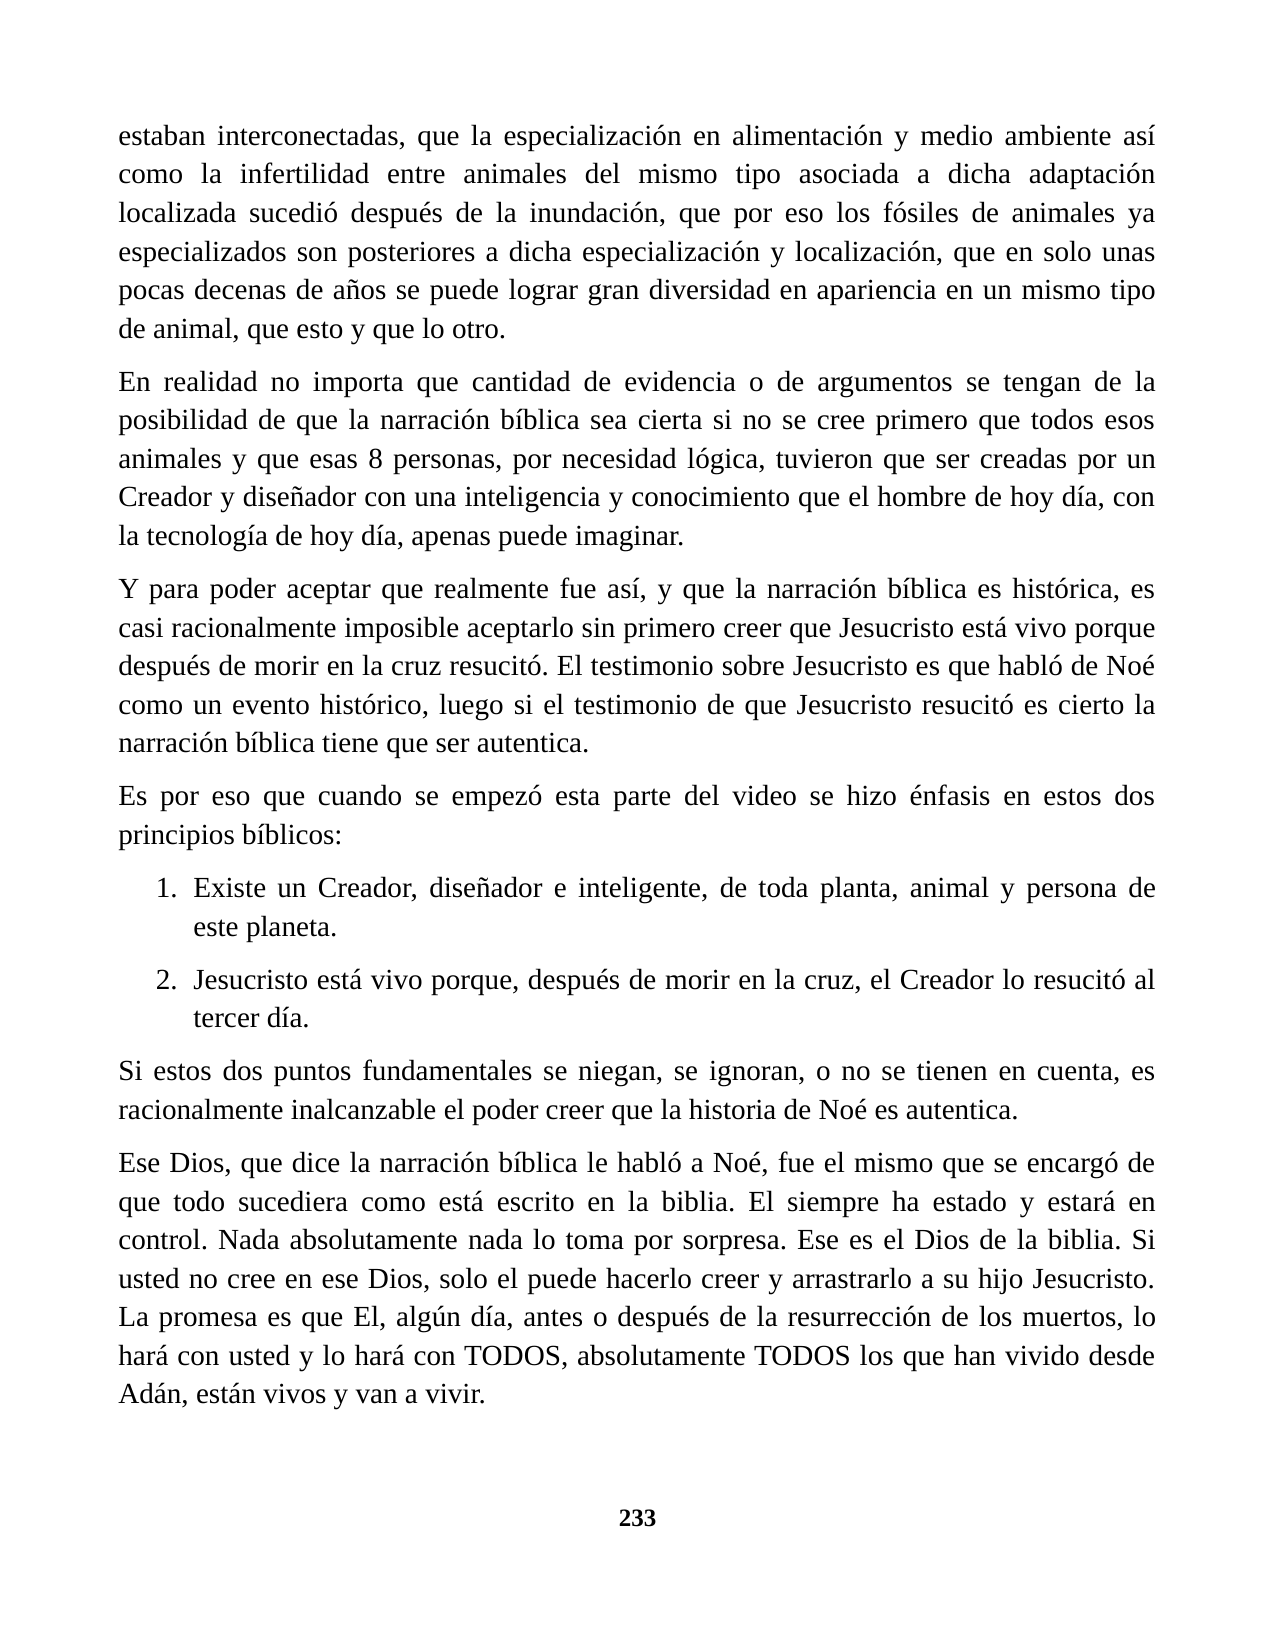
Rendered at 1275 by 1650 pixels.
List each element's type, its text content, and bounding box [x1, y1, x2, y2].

list Jesucristo está vivo porque, después de morir en la cruz, el Creador lo resucitó al tercer día. [156, 962, 1157, 1034]
list Existe un Creador, diseñador e inteligente, de toda planta, animal y persona de este planeta. [156, 870, 1157, 942]
text Y para poder aceptar que realmente fue así, y que la narración bíblica es histórica, es casi racionalmente imposible aceptarlo sin primero creer que Jesucristo está vivo porque después de morir en la cruz resucitó. El testimonio sobre Jesucristo es que habló de Noé como un evento histórico, luego si el testimonio de que Jesucristo resucitó es cierto la narración bíblica tiene que ser autentica. [118, 571, 1157, 759]
text estaban interconectadas, que la especialización en alimentación y medio ambiente así como la infertilidad entre animales del mismo tipo asociada a dicha adaptación localizada sucedió después de la inundación, que por eso los fósiles de animales ya especializados son posteriores a dicha especialización y localización, que en solo unas pocas decenas de años se puede lograr gran diversidad en apariencia en un mismo tipo de animal, que esto y que lo otro. [118, 118, 1157, 344]
text Si estos dos puntos fundamentales se niegan, se ignoran, o no se tienen en cuenta, es racionalmente inalcanzable el poder creer que la historia de Noé es autentica. [118, 1053, 1157, 1126]
text En realidad no importa que cantidad de evidencia o de argumentos se tengan de la posibilidad de que la narración bíblica sea cierta si no se cree primero que todos esos animales y que esas 8 personas, por necesidad lógica, tuvieron que ser creadas por un Creador y diseñador con una inteligencia y conocimiento que el hombre de hoy día, con la tecnología de hoy día, apenas puede imaginar. [118, 364, 1157, 552]
text Ese Dios, que dice la narración bíblica le habló a Noé, fue el mismo que se encargó de que todo sucediera como está escrito en la biblia. El siempre ha estado y estará en control. Nada absolutamente nada lo toma por sorpresa. Ese es el Dios de la biblia. Si usted no cree en ese Dios, solo el puede hacerlo creer y arrastrarlo a su hijo Jesucristo. La promesa es que El, algún día, antes o después de la resurrección de los muertos, lo hará con usted y lo hará con TODOS, absolutamente TODOS los que han vivido desde Adán, están vivos y van a vivir. [118, 1145, 1157, 1410]
text Es por eso que cuando se empezó esta parte del video se hizo énfasis en estos dos principios bíblicos: [118, 778, 1157, 851]
